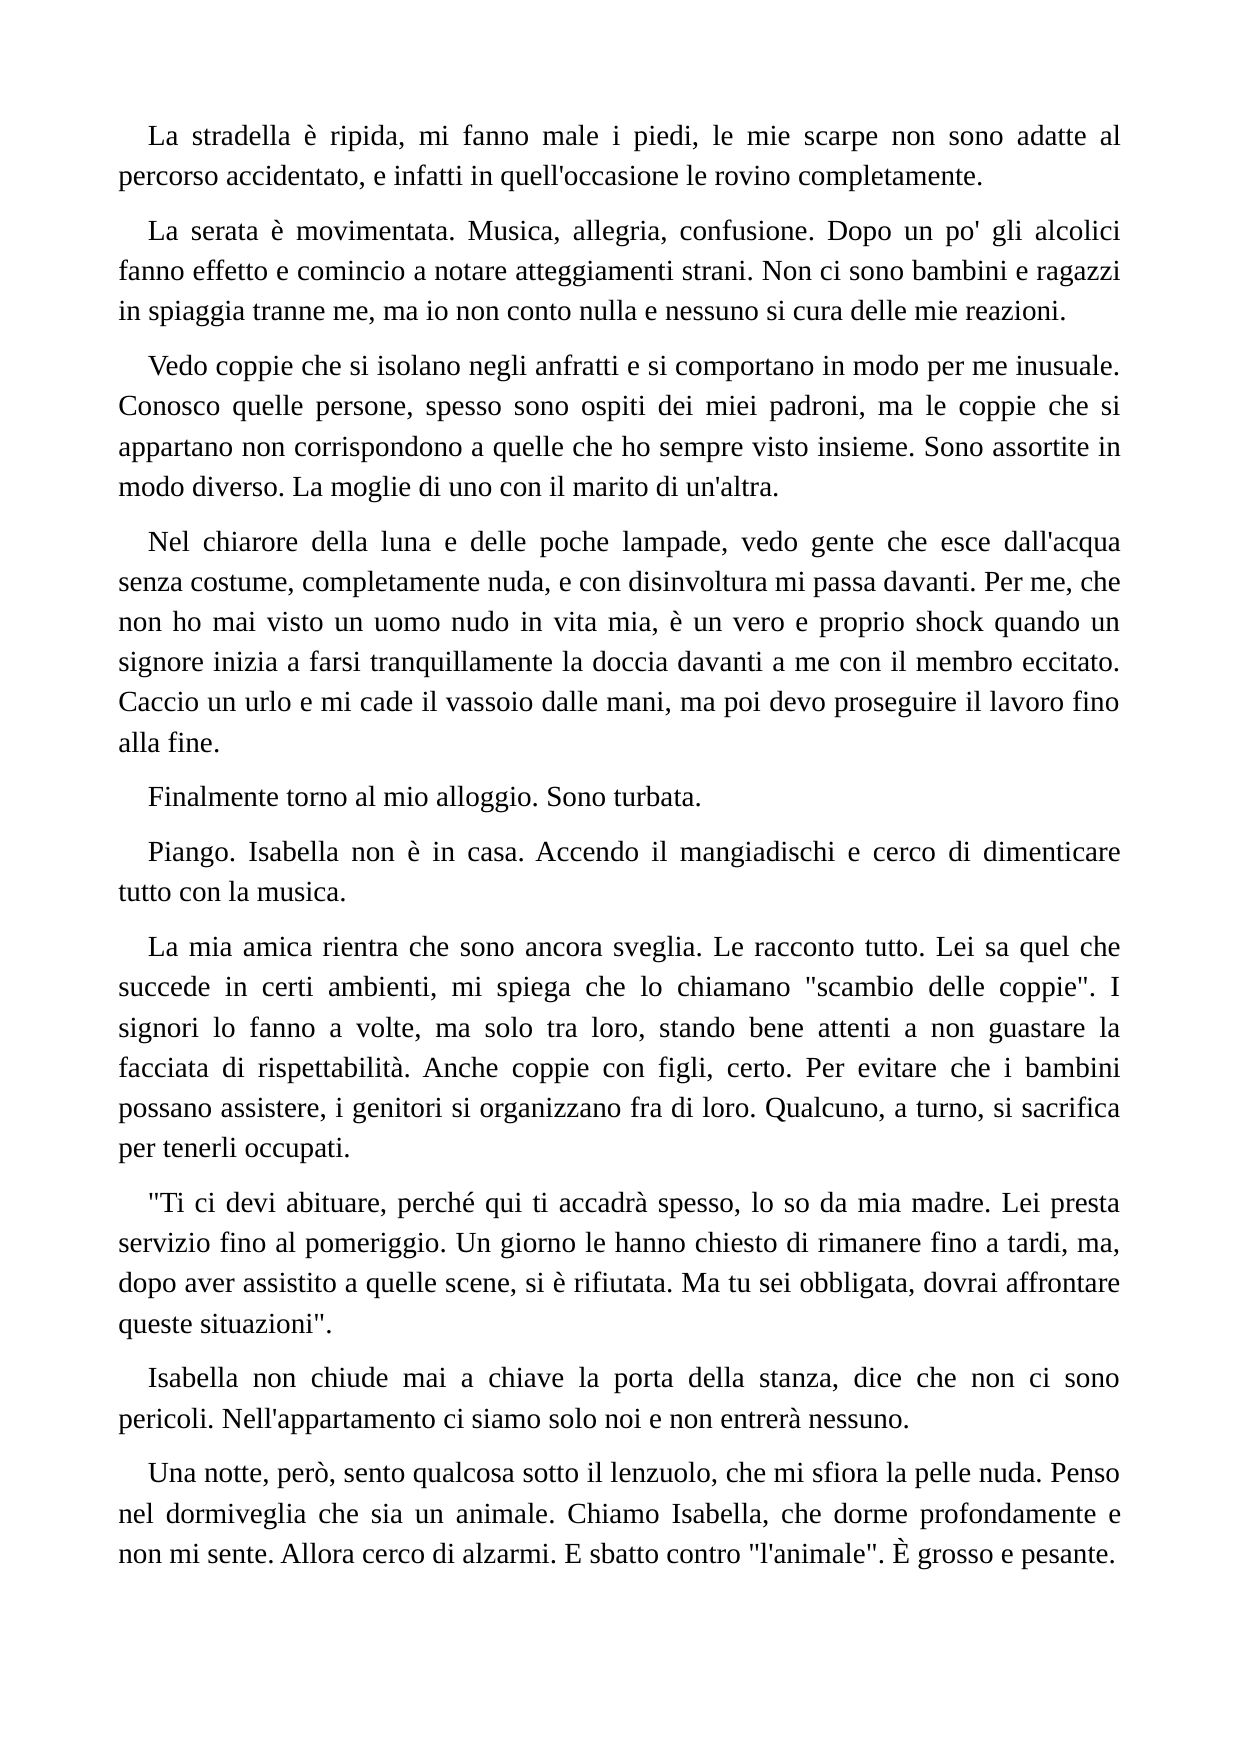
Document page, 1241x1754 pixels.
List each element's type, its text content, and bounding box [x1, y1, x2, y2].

text Vedo coppie che si isolano negli anfratti e si comportano in modo per me inusuale. Conosco quelle persone, spesso sono ospiti dei miei padroni, ma le coppie che si appartano non corrispondono a quelle che ho sempre visto insieme. Sono assortite in modo diverso. La moglie di uno con il marito di un'altra. [118, 348, 1122, 502]
text La serata è movimentata. Musica, allegria, confusione. Dopo un po' gli alcolici fanno effetto e comincio a notare atteggiamenti strani. Non ci sono bambini e ragazzi in spiaggia tranne me, ma io non conto nulla e nessuno si cura delle mie reazioni. [118, 213, 1122, 327]
text Isabella non chiude mai a chiave la porta della stanza, dice che non ci sono pericoli. Nell'appartamento ci siamo solo noi e non entrerà nessuno. [118, 1361, 1122, 1434]
text La mia amica rientra che sono ancora sveglia. Le racconto tutto. Lei sa quel che succede in certi ambienti, mi spiega che lo chiamano "scambio delle coppie". I signori lo fanno a volte, ma solo tra loro, stando bene attenti a non guastare la facciata di rispettabilità. Anche coppie con figli, certo. Per evitare che i bambini possano assistere, i genitori si organizzano fra di loro. Qualcuno, a turno, si sacrifica per tenerli occupati. [118, 929, 1122, 1164]
text Nel chiarore della luna e delle poche lampade, vedo gente che esce dall'acqua senza costume, completamente nuda, e con disinvoltura mi passa davanti. Per me, che non ho mai visto un uomo nudo in vita mia, è un vero e proprio shock quando un signore inizia a farsi tranquillamente la doccia davanti a me con il membro eccitato. Caccio un urlo e mi cade il vassoio dalle mani, ma poi devo proseguire il lavoro fino alla fine. [118, 524, 1122, 758]
text Finalmente torno al mio alloggio. Sono turbata. [118, 779, 1122, 813]
text Piango. Isabella non è in casa. Accendo il mangiadischi e cerco di dimenticare tutto con la musica. [118, 834, 1122, 908]
text Una notte, però, sento qualcosa sotto il lenzuolo, che mi sfiora la pelle nuda. Penso nel dormiveglia che sia un animale. Chiamo Isabella, che dorme profondamente e non mi sente. Allora cerco di alzarmi. E sbatto contro "l'animale". È grosso e pesante. [118, 1456, 1122, 1569]
text "Ti ci devi abituare, perché qui ti accadrà spesso, lo so da mia madre. Lei presta servizio fino al pomeriggio. Un giorno le hanno chiesto di rimanere fino a tardi, ma, dopo aver assistito a quelle scene, si è rifiutata. Ma tu sei obbligata, dovrai affrontare queste situazioni". [118, 1185, 1122, 1339]
text La stradella è ripida, mi fanno male i piedi, le mie scarpe non sono adatte al percorso accidentato, e infatti in quell'occasione le rovino completamente. [118, 118, 1122, 192]
